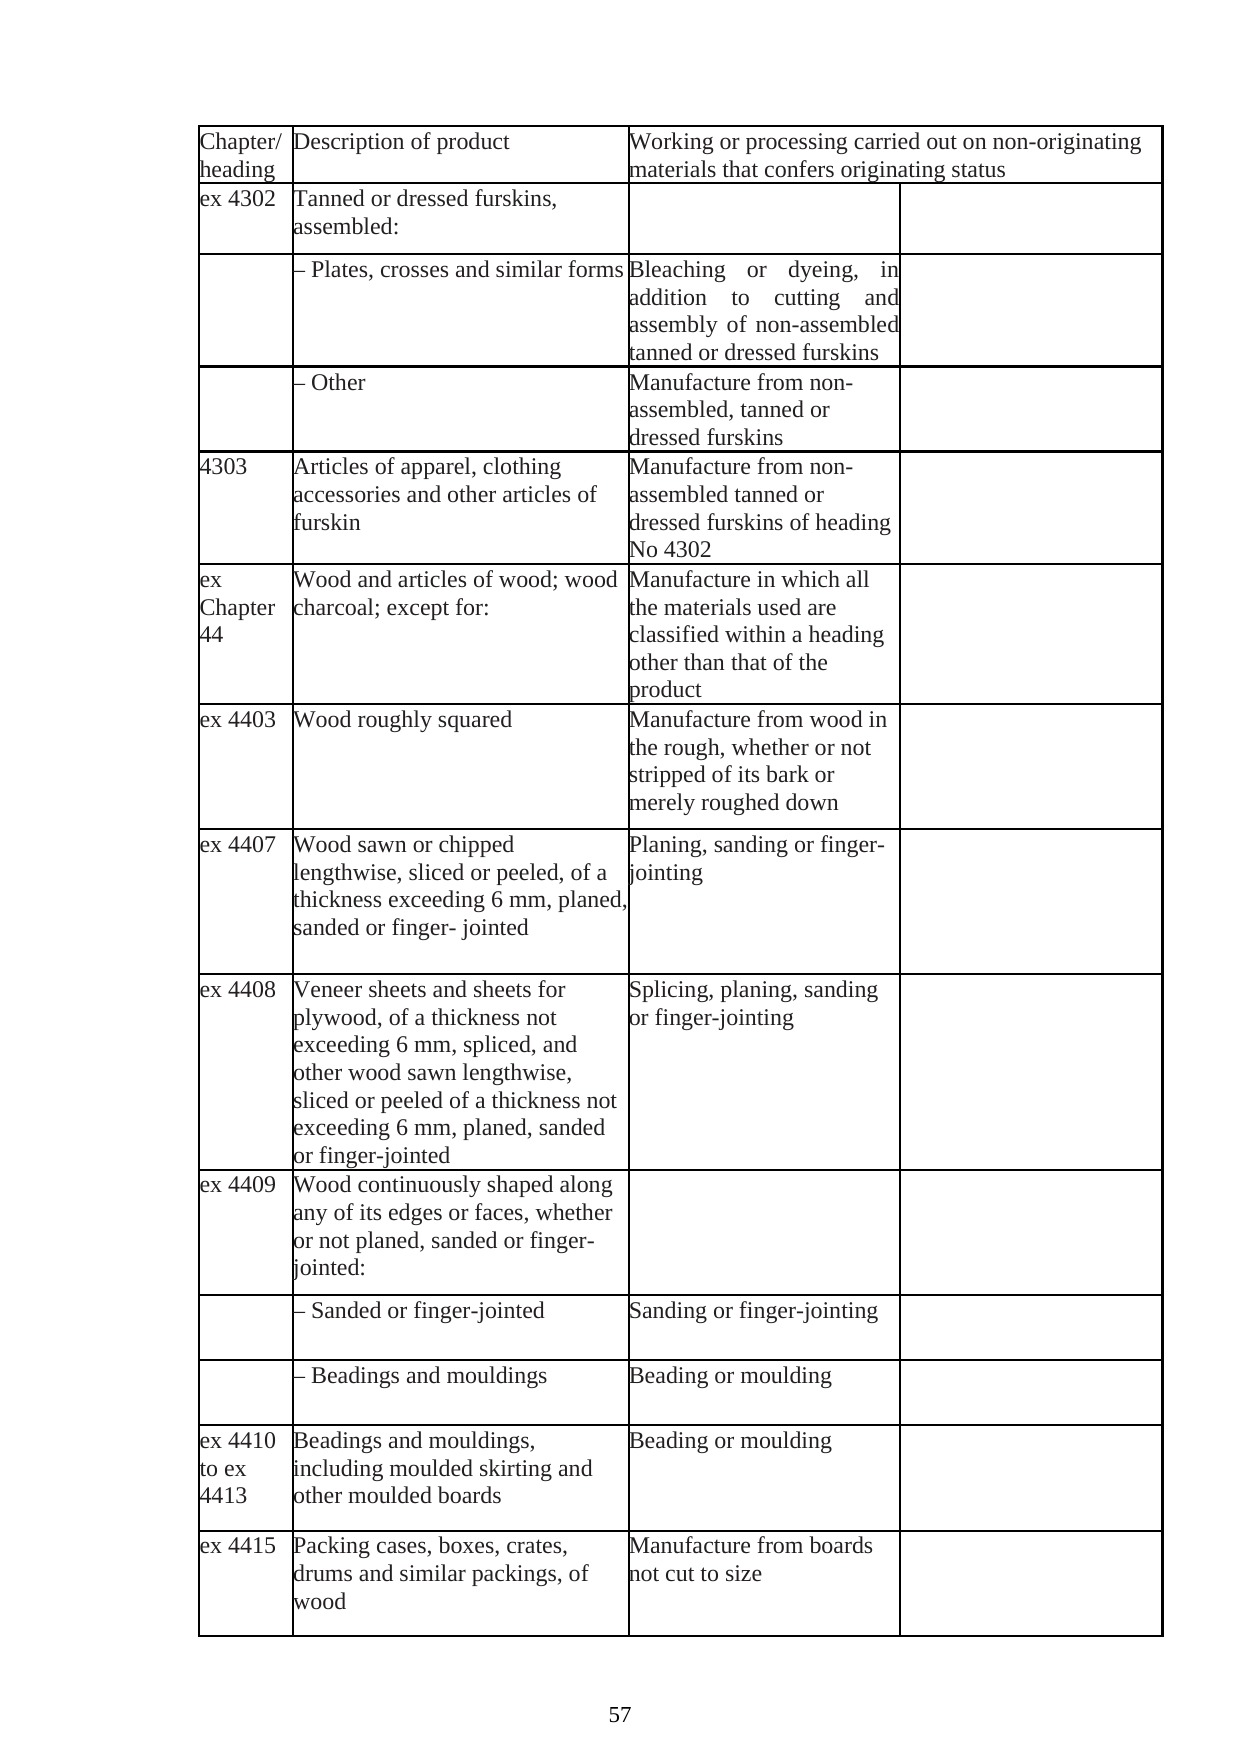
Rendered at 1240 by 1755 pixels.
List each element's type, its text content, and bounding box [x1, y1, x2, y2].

table_cell [200, 255, 292, 365]
table_cell [901, 184, 1161, 253]
table_cell – Beadings and mouldings [294, 1361, 628, 1424]
table_cell ex Chapter 44 [200, 565, 292, 703]
table_cell [901, 368, 1161, 450]
table_cell [901, 830, 1161, 973]
table_cell ex 4409 [200, 1171, 292, 1293]
table_cell Wood continuously shaped along any of its edges or faces, whether or not planed, sanded or finger-jointed: [294, 1171, 628, 1293]
table_cell [901, 1296, 1161, 1359]
table_cell [901, 255, 1161, 365]
table_cell [200, 1361, 292, 1424]
table_header Chapter/ heading [200, 127, 292, 182]
table_cell 4303 [200, 453, 292, 563]
table_cell [901, 1426, 1161, 1529]
table_cell ex 4403 [200, 705, 292, 828]
table_cell [901, 975, 1161, 1168]
table_cell Veneer sheets and sheets for plywood, of a thickness not exceeding 6 mm, spliced, and other wood sawn lengthwise, sliced or peeled of a thickness not exceeding 6 mm, planed, sanded or finger-jointed [294, 975, 628, 1168]
table_cell Sanding or finger-jointing [630, 1296, 899, 1359]
table_cell Manufacture from boards not cut to size [630, 1532, 899, 1635]
table_cell ex 4302 [200, 184, 292, 253]
table_cell Manufacture in which all the materials used are classified within a heading other than that of the product [630, 565, 899, 703]
table_cell Packing cases, boxes, crates, drums and similar packings, of wood [294, 1532, 628, 1635]
table_cell [901, 1171, 1161, 1293]
table_cell ex 4407 [200, 830, 292, 973]
table_cell ex 4415 [200, 1532, 292, 1635]
table_cell [901, 1361, 1161, 1424]
table_cell [901, 453, 1161, 563]
table_cell [630, 184, 899, 253]
table_cell [901, 1532, 1161, 1635]
table_cell [901, 565, 1161, 703]
table_cell ex 4410 to ex 4413 [200, 1426, 292, 1529]
table_header Working or processing carried out on non-originating materials that confers originating status [630, 127, 1161, 182]
table_cell Beading or moulding [630, 1361, 899, 1424]
table_cell Wood roughly squared [294, 705, 628, 828]
table_cell Beading or moulding [630, 1426, 899, 1529]
table_cell [630, 1171, 899, 1293]
table_cell Beadings and mouldings, including moulded skirting and other moulded boards [294, 1426, 628, 1529]
table_cell Manufacture from non- assembled tanned or dressed furskins of heading No 4302 [630, 453, 899, 563]
table_cell [901, 705, 1161, 828]
table_cell Tanned or dressed furskins, assembled: [294, 184, 628, 253]
table_cell Wood sawn or chipped lengthwise, sliced or peeled, of a thickness exceeding 6 mm, planed, sanded or finger- jointed [294, 830, 628, 973]
table_cell ex 4408 [200, 975, 292, 1168]
table_cell Articles of apparel, clothing accessories and other articles of furskin [294, 453, 628, 563]
table_cell [200, 1296, 292, 1359]
table_cell Manufacture from non- assembled, tanned or dressed furskins [630, 368, 899, 450]
table_cell Bleaching or dyeing, in addition to cutting and assembly of non-assembled tanned or dressed furskins [630, 255, 899, 365]
table_cell Splicing, planing, sanding or finger-jointing [630, 975, 899, 1168]
table_cell Wood and articles of wood; wood charcoal; except for: [294, 565, 628, 703]
table_header Description of product [294, 127, 628, 182]
table_cell [200, 368, 292, 450]
table_cell Planing, sanding or finger- jointing [630, 830, 899, 973]
table_cell – Plates, crosses and similar forms [294, 255, 628, 365]
table_cell Manufacture from wood in the rough, whether or not stripped of its bark or merely roughed down [630, 705, 899, 828]
table_cell – Other [294, 368, 628, 450]
table_cell – Sanded or finger-jointed [294, 1296, 628, 1359]
